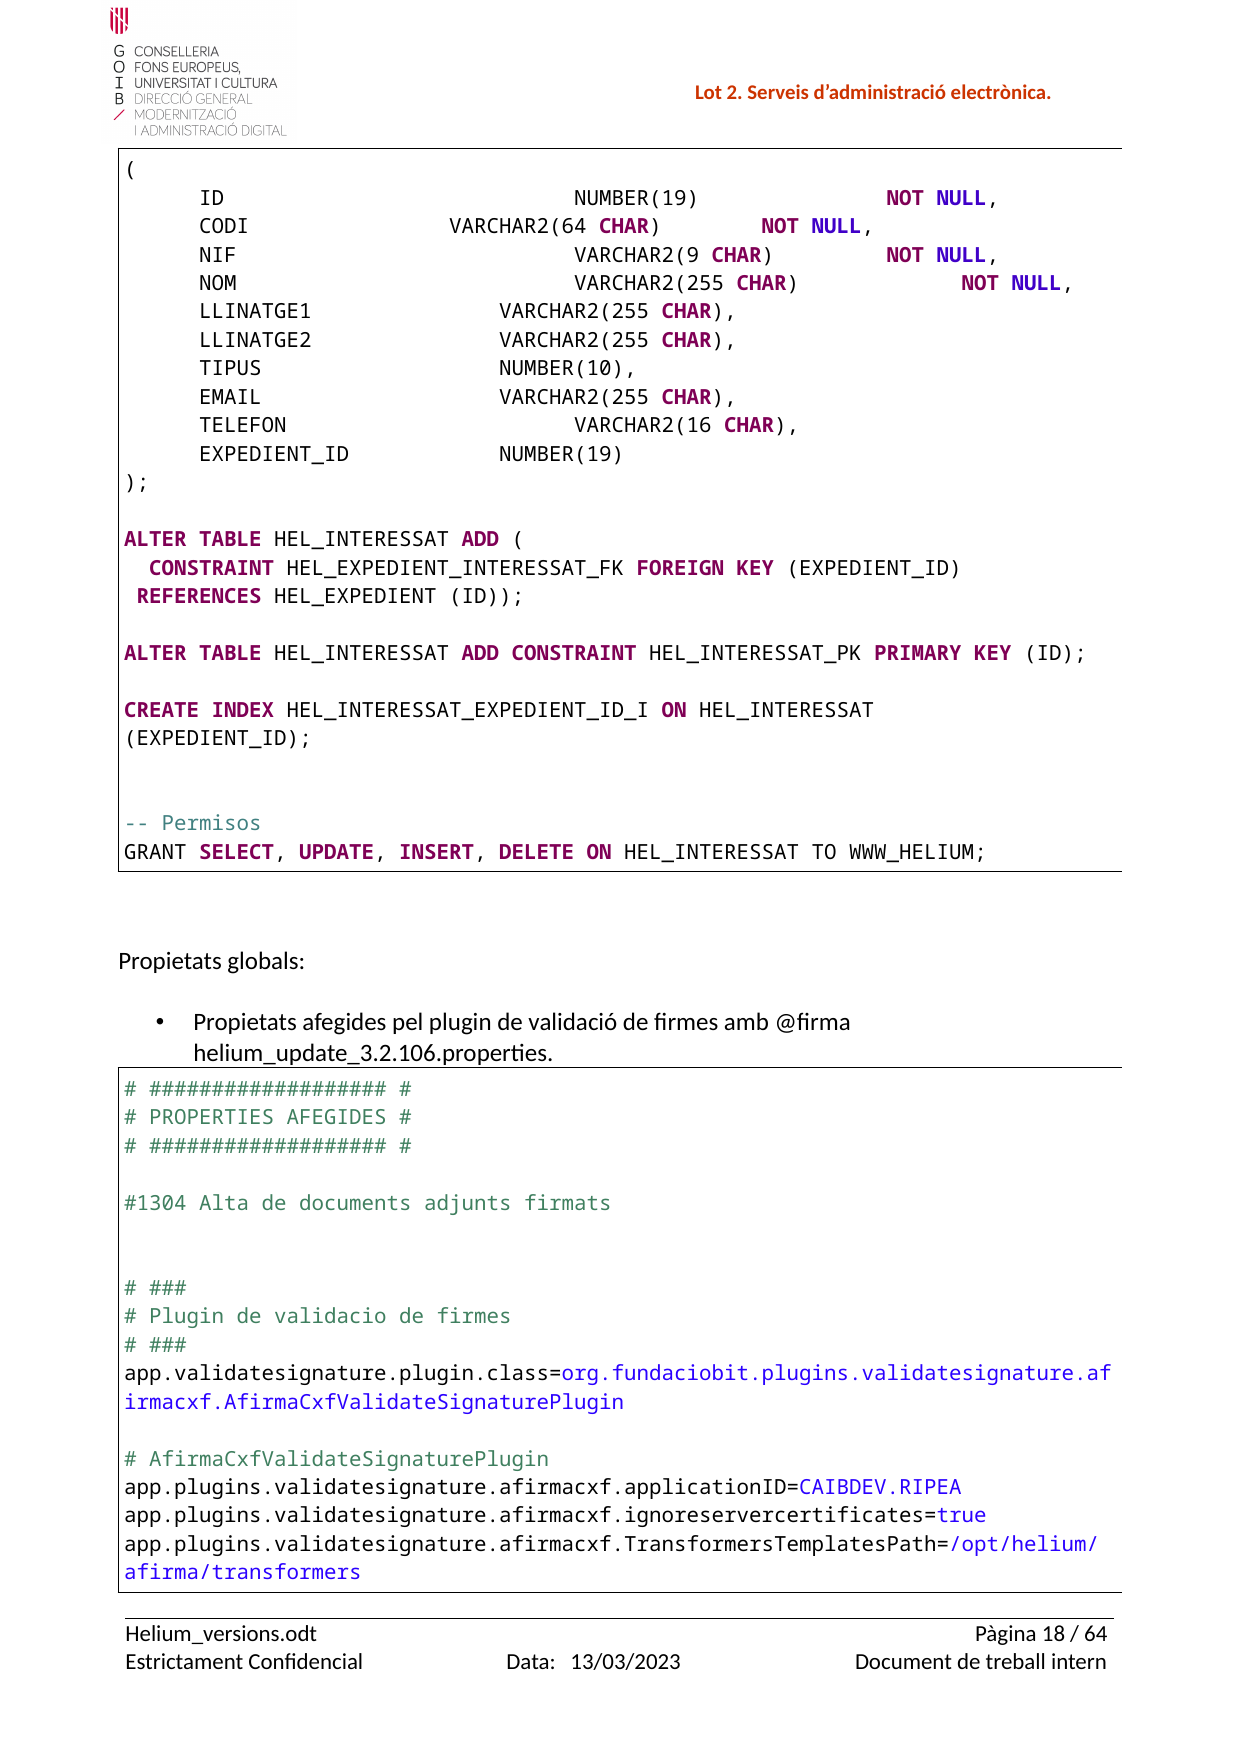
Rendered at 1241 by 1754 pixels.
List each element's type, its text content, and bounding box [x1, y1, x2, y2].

picture [100, 0, 297, 144]
text Propietats globals: [118, 945, 1122, 976]
table_header # ################### # # PROPERTIES AFEGIDES # # ################### # #1304 Alta de documents adjunts firmats # ### # Plugin de validacio de firmes # ### app.validatesignature.plugin.class=org.fundaciobit.plugins.validatesignature.afirmacxf.AfirmaCxfValidateSignaturePlugin # AfirmaCxfValidateSignaturePlugin app.plugins.validatesignature.afirmacxf.applicationID=CAIBDEV.RIPEA app.plugins.validatesignature.afirmacxf.ignoreservercertificates=true app.plugins.validatesignature.afirmacxf.TransformersTemplatesPath=/opt/helium/afirma/transformers [119, 1068, 1122, 1592]
table_header ( ID NUMBER(19) NOT NULL, CODI VARCHAR2(64 CHAR) NOT NULL, NIF VARCHAR2(9 CHAR) NOT NULL, NOM VARCHAR2(255 CHAR) NOT NULL, LLINATGE1 VARCHAR2(255 CHAR), LLINATGE2 VARCHAR2(255 CHAR), TIPUS NUMBER(10), EMAIL VARCHAR2(255 CHAR), TELEFON VARCHAR2(16 CHAR), EXPEDIENT_ID NUMBER(19) ); ALTER TABLE HEL_INTERESSAT ADD ( CONSTRAINT HEL_EXPEDIENT_INTERESSAT_FK FOREIGN KEY (EXPEDIENT_ID) REFERENCES HEL_EXPEDIENT (ID)); ALTER TABLE HEL_INTERESSAT ADD CONSTRAINT HEL_INTERESSAT_PK PRIMARY KEY (ID); CREATE INDEX HEL_INTERESSAT_EXPEDIENT_ID_I ON HEL_INTERESSAT (EXPEDIENT_ID); -- Permisos GRANT SELECT, UPDATE, INSERT, DELETE ON HEL_INTERESSAT TO WWW_HELIUM; [119, 149, 1122, 871]
list Propietats afegides pel plugin de validació de firmes amb @firma helium_update_3.2.106.properties. [156, 1006, 1122, 1067]
